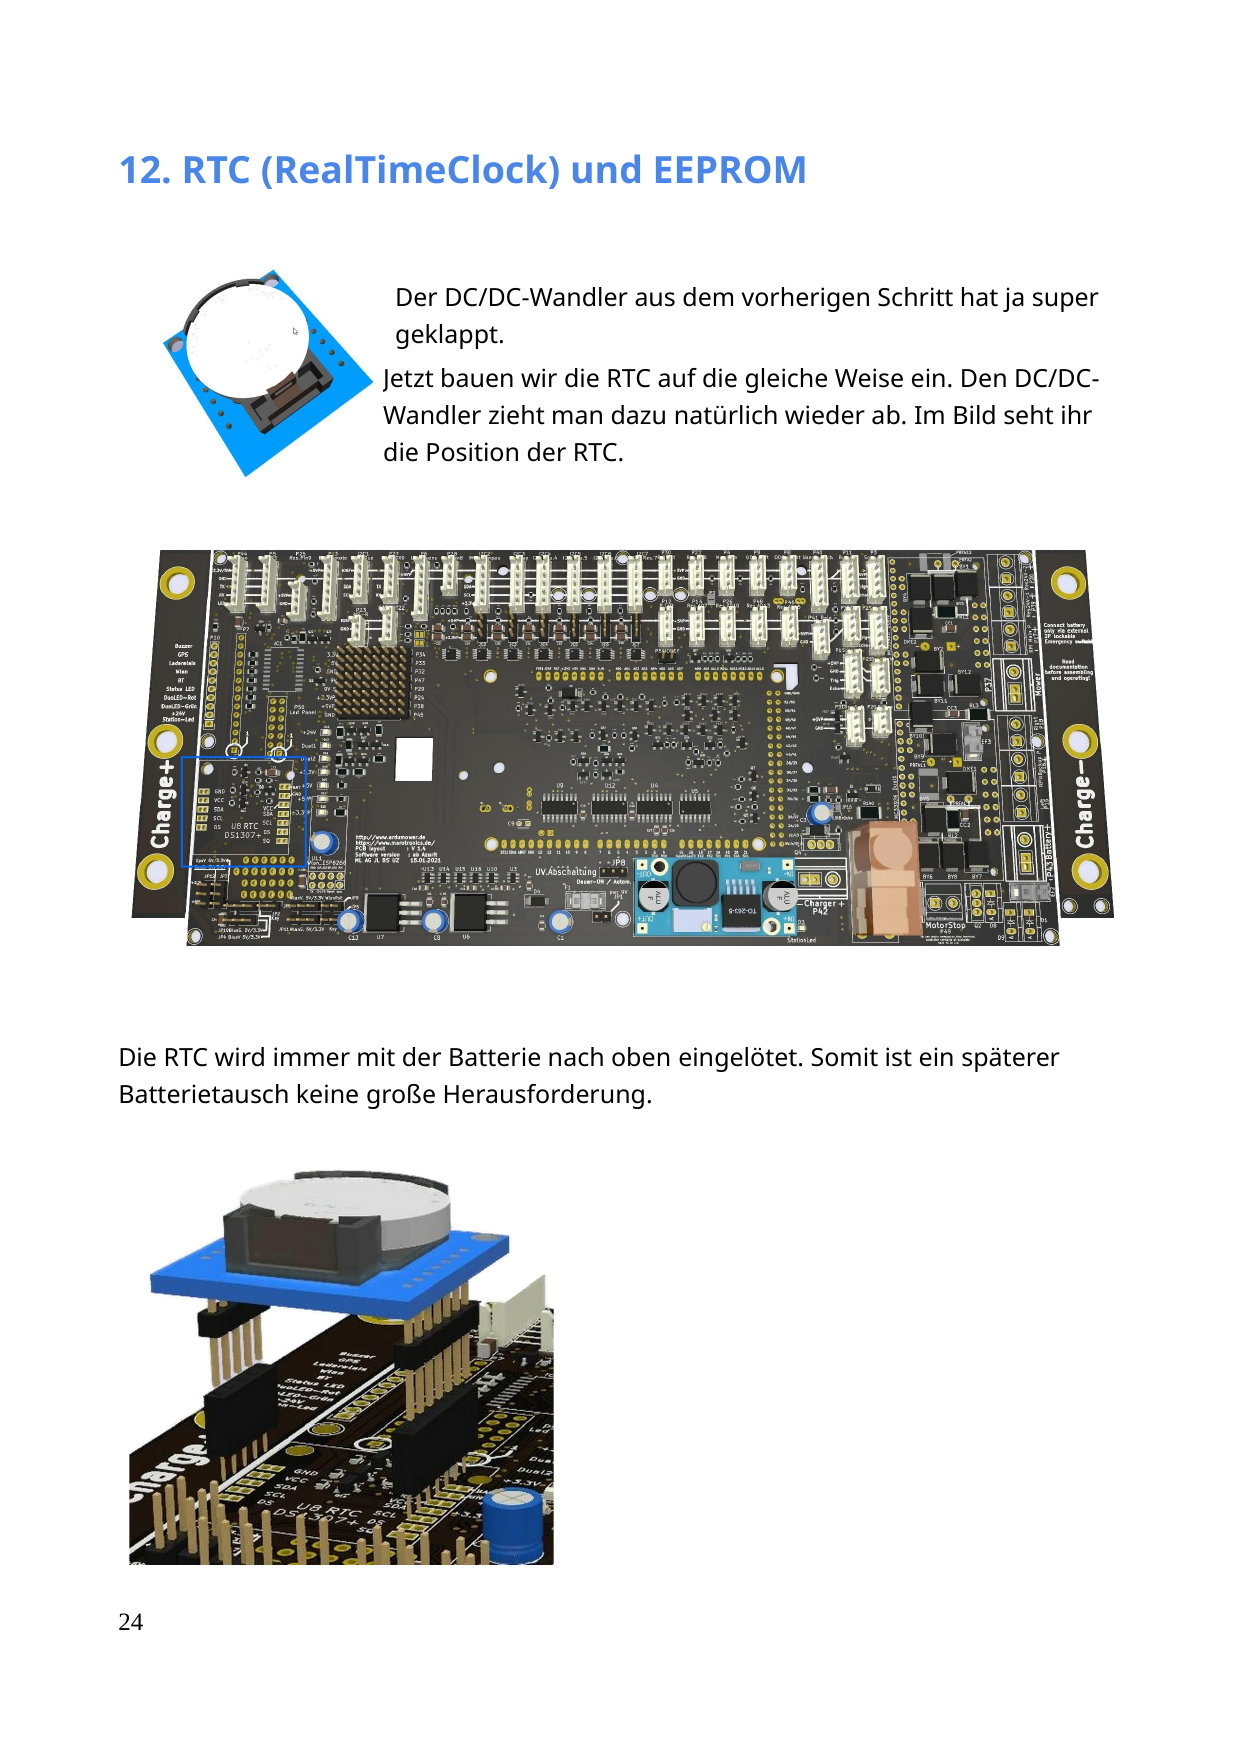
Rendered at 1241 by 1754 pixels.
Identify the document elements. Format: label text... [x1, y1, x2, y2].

picture [129, 1145, 554, 1565]
text Der DC/DC-Wandler aus dem vorherigen Schritt hat ja super geklappt. [395, 277, 1122, 351]
picture [159, 263, 383, 481]
subtitle 12. RTC (RealTimeClock) und EEPROM [118, 143, 1122, 194]
text Jetzt bauen wir die RTC auf die gleiche Weise ein. Den DC/DC-Wandler zieht man dazu natürlich wieder ab. Im Bild seht ihr die Position der RTC. [118, 358, 1122, 543]
picture [118, 543, 1123, 962]
text Die RTC wird immer mit der Batterie nach oben eingelötet. Somit ist ein späterer Batterietausch keine große Herausforderung. [118, 962, 1122, 1111]
